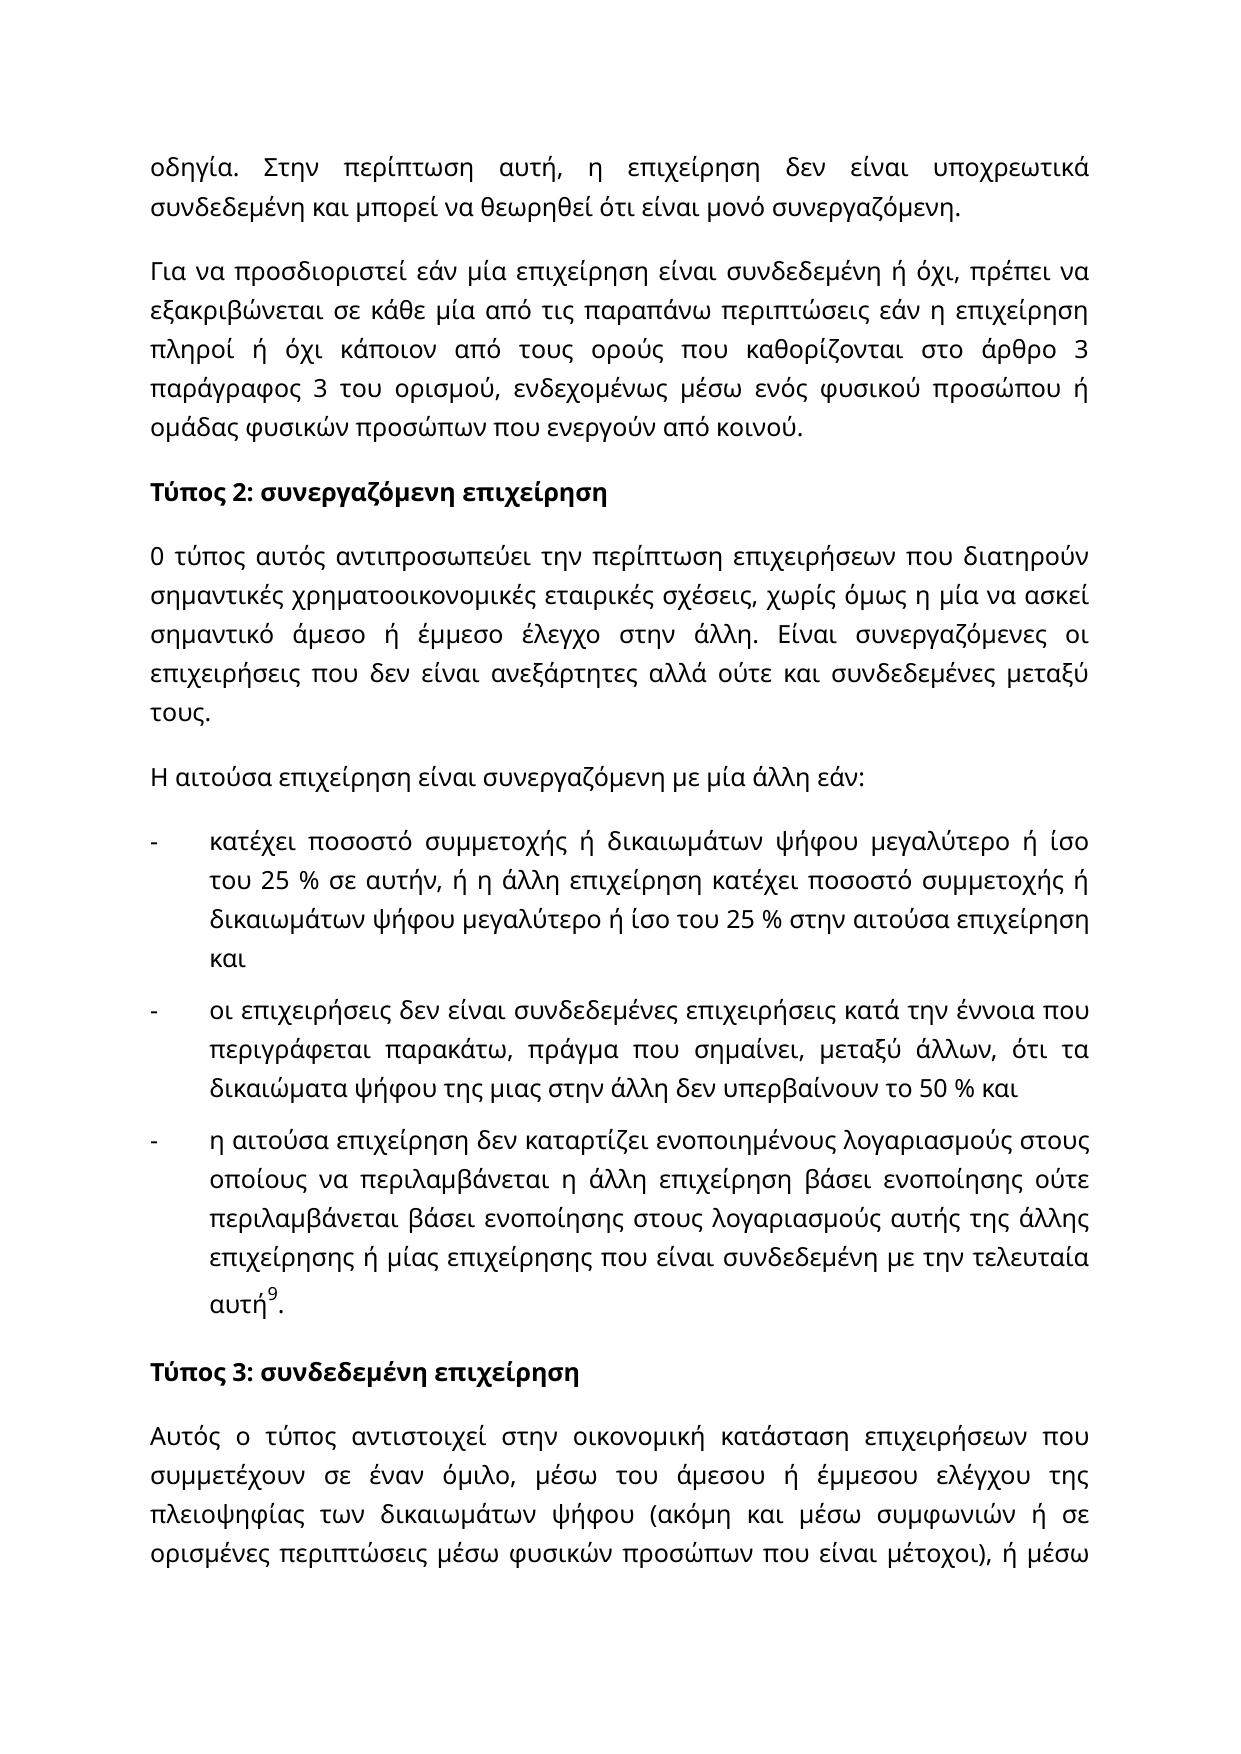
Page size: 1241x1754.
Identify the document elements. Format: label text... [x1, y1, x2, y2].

text 0 τύπος αυτός αντιπροσωπεύει την περίπτωση επιχειρήσεων που διατηρούν σημαντικές χρηματοοικονομικές εταιρικές σχέσεις, χωρίς όμως η μία να ασκεί σημαντικό άμεσο ή έμμεσο έλεγχο στην άλλη. Είναι συνεργαζόμενες οι επιχειρήσεις που δεν είναι ανεξάρτητες αλλά ούτε και συνδεδεμένες μεταξύ τους. [150, 538, 1090, 729]
text οδηγία. Στην περίπτωση αυτή, η επιχείρηση δεν είναι υποχρεωτικά συνδεδεμένη και μπορεί να θεωρηθεί ότι είναι μονό συνεργαζόμενη. [150, 150, 1090, 223]
text Για να προσδιοριστεί εάν μία επιχείρηση είναι συνδεδεμένη ή όχι, πρέπει να εξακριβώνεται σε κάθε μία από τις παραπάνω περιπτώσεις εάν η επιχείρηση πληροί ή όχι κάποιον από τους ορούς που καθορίζονται στο άρθρο 3 παράγραφος 3 του ορισμού, ενδεχομένως μέσω ενός φυσικού προσώπου ή ομάδας φυσικών προσώπων που ενεργούν από κοινού. [150, 253, 1090, 444]
text Η αιτούσα επιχείρηση είναι συνεργαζόμενη με μία άλλη εάν: [150, 759, 1090, 793]
list - η αιτούσα επιχείρηση δεν καταρτίζει ενοποιημένους λογαριασμούς στους οποίους να περιλαμβάνεται η άλλη επιχείρηση βάσει ενοποίησης ούτε περιλαμβάνεται βάσει ενοποίησης στους λογαριασμούς αυτής της άλλης επιχείρησης ή μίας επιχείρησης που είναι συνδεδεμένη με την τελευταία αυτή9. [150, 1122, 1090, 1323]
text Αυτός ο τύπος αντιστοιχεί στην οικονομική κατάσταση επιχειρήσεων που συμμετέχουν σε έναν όμιλο, μέσω του άμεσου ή έμμεσου ελέγχου της πλειοψηφίας των δικαιωμάτων ψήφου (ακόμη και μέσω συμφωνιών ή σε ορισμένες περιπτώσεις μέσω φυσικών προσώπων που είναι μέτοχοι), ή μέσω [150, 1418, 1090, 1570]
text Τύπος 2: συνεργαζόμενη επιχείρηση [150, 474, 1090, 508]
list - κατέχει ποσοστό συμμετοχής ή δικαιωμάτων ψήφου μεγαλύτερο ή ίσο του 25 % σε αυτήν, ή η άλλη επιχείρηση κατέχει ποσοστό συμμετοχής ή δικαιωμάτων ψήφου μεγαλύτερο ή ίσο του 25 % στην αιτούσα επιχείρηση και [150, 823, 1090, 975]
list - οι επιχειρήσεις δεν είναι συνδεδεμένες επιχειρήσεις κατά την έννοια που περιγράφεται παρακάτω, πράγμα που σημαίνει, μεταξύ άλλων, ότι τα δικαιώματα ψήφου της μιας στην άλλη δεν υπερβαίνουν το 50 % και [150, 992, 1090, 1105]
text Τύπος 3: συνδεδεμένη επιχείρηση [150, 1354, 1090, 1388]
